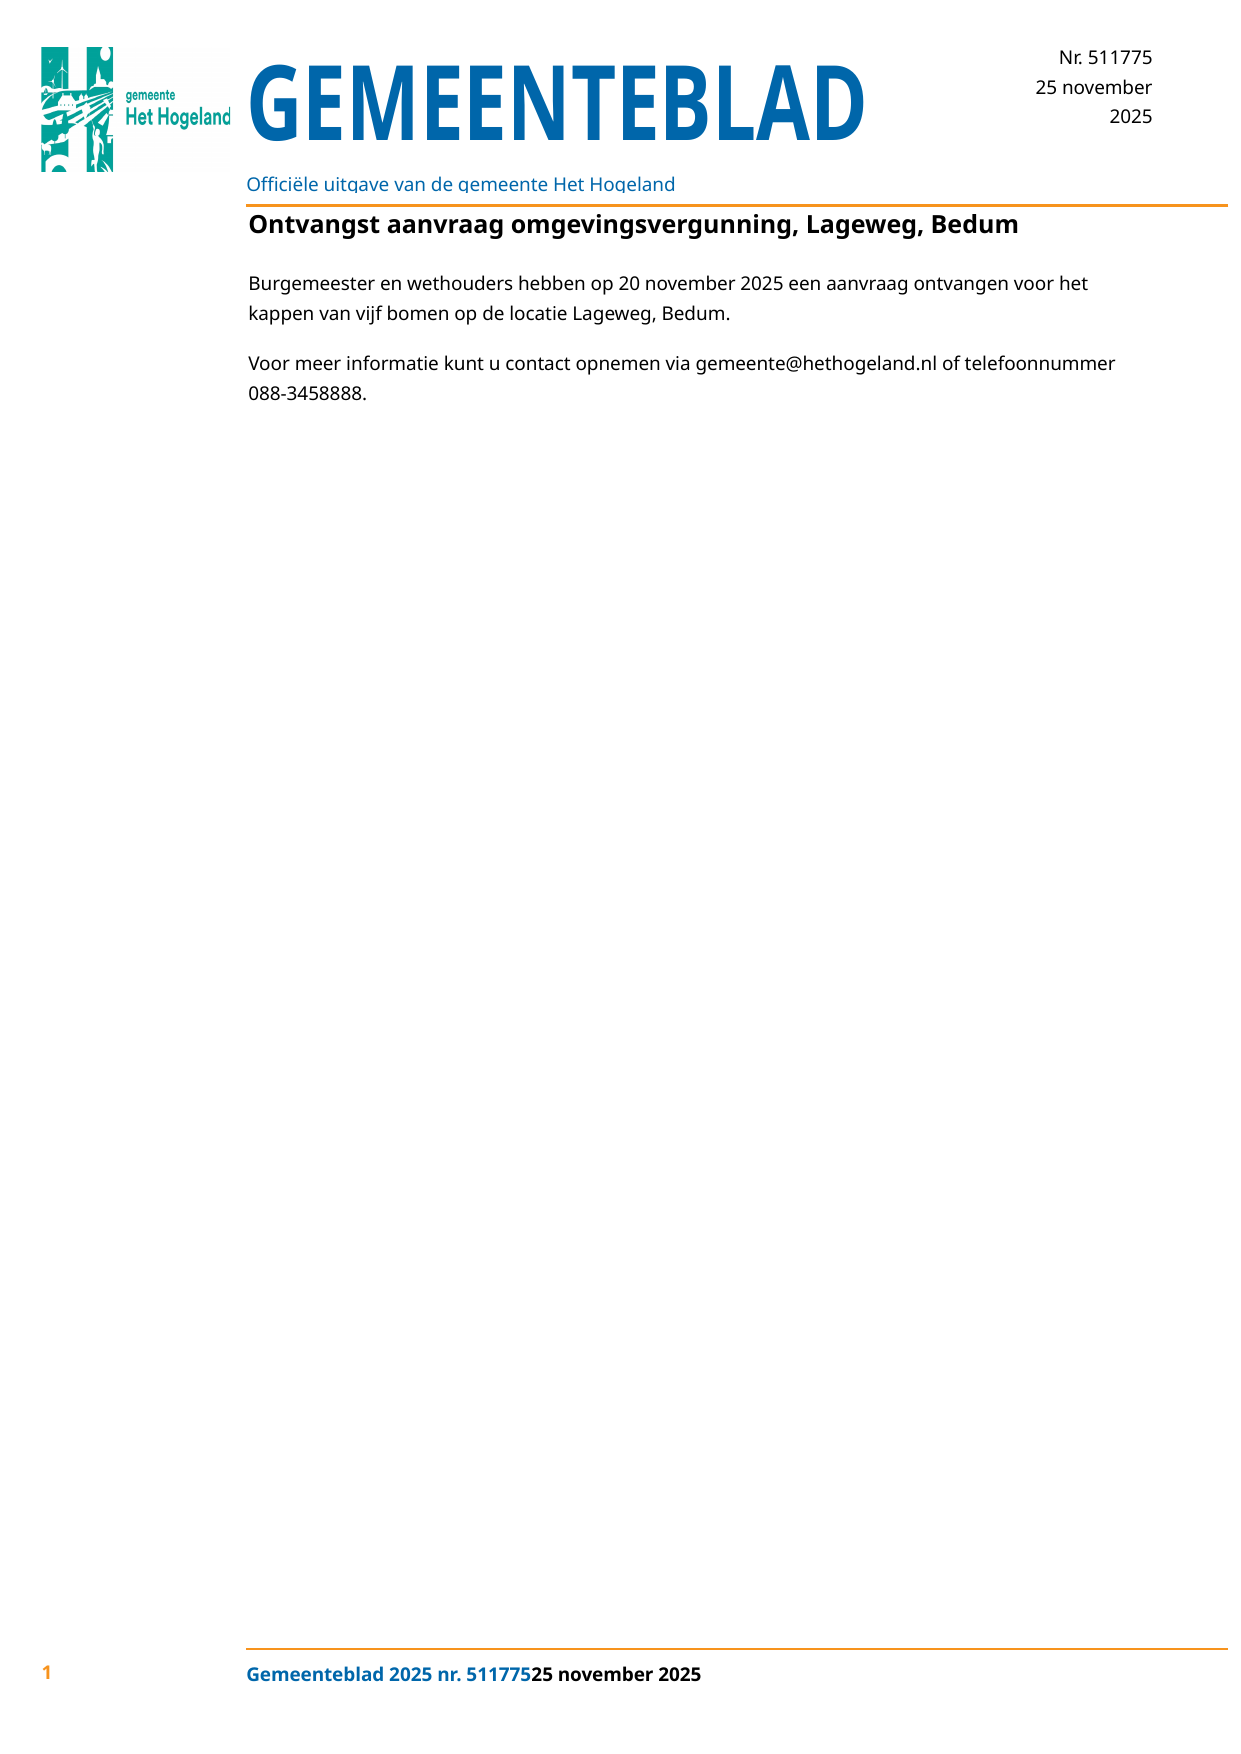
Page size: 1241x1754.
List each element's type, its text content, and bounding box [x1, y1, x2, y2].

picture [41, 47, 231, 172]
text Burgemeester en wethouders hebben op 20 november 2025 een aanvraag ontvangen voor het kappen van vijf bomen op de locatie Lageweg, Bedum. [248, 270, 1152, 326]
text Ontvangst aanvraag omgevingsvergunning, Lageweg, Bedum [248, 207, 1152, 241]
text Voor meer informatie kunt u contact opnemen via gemeente@hethogeland.nl of telefoonnummer 088-3458888. [248, 350, 1152, 406]
